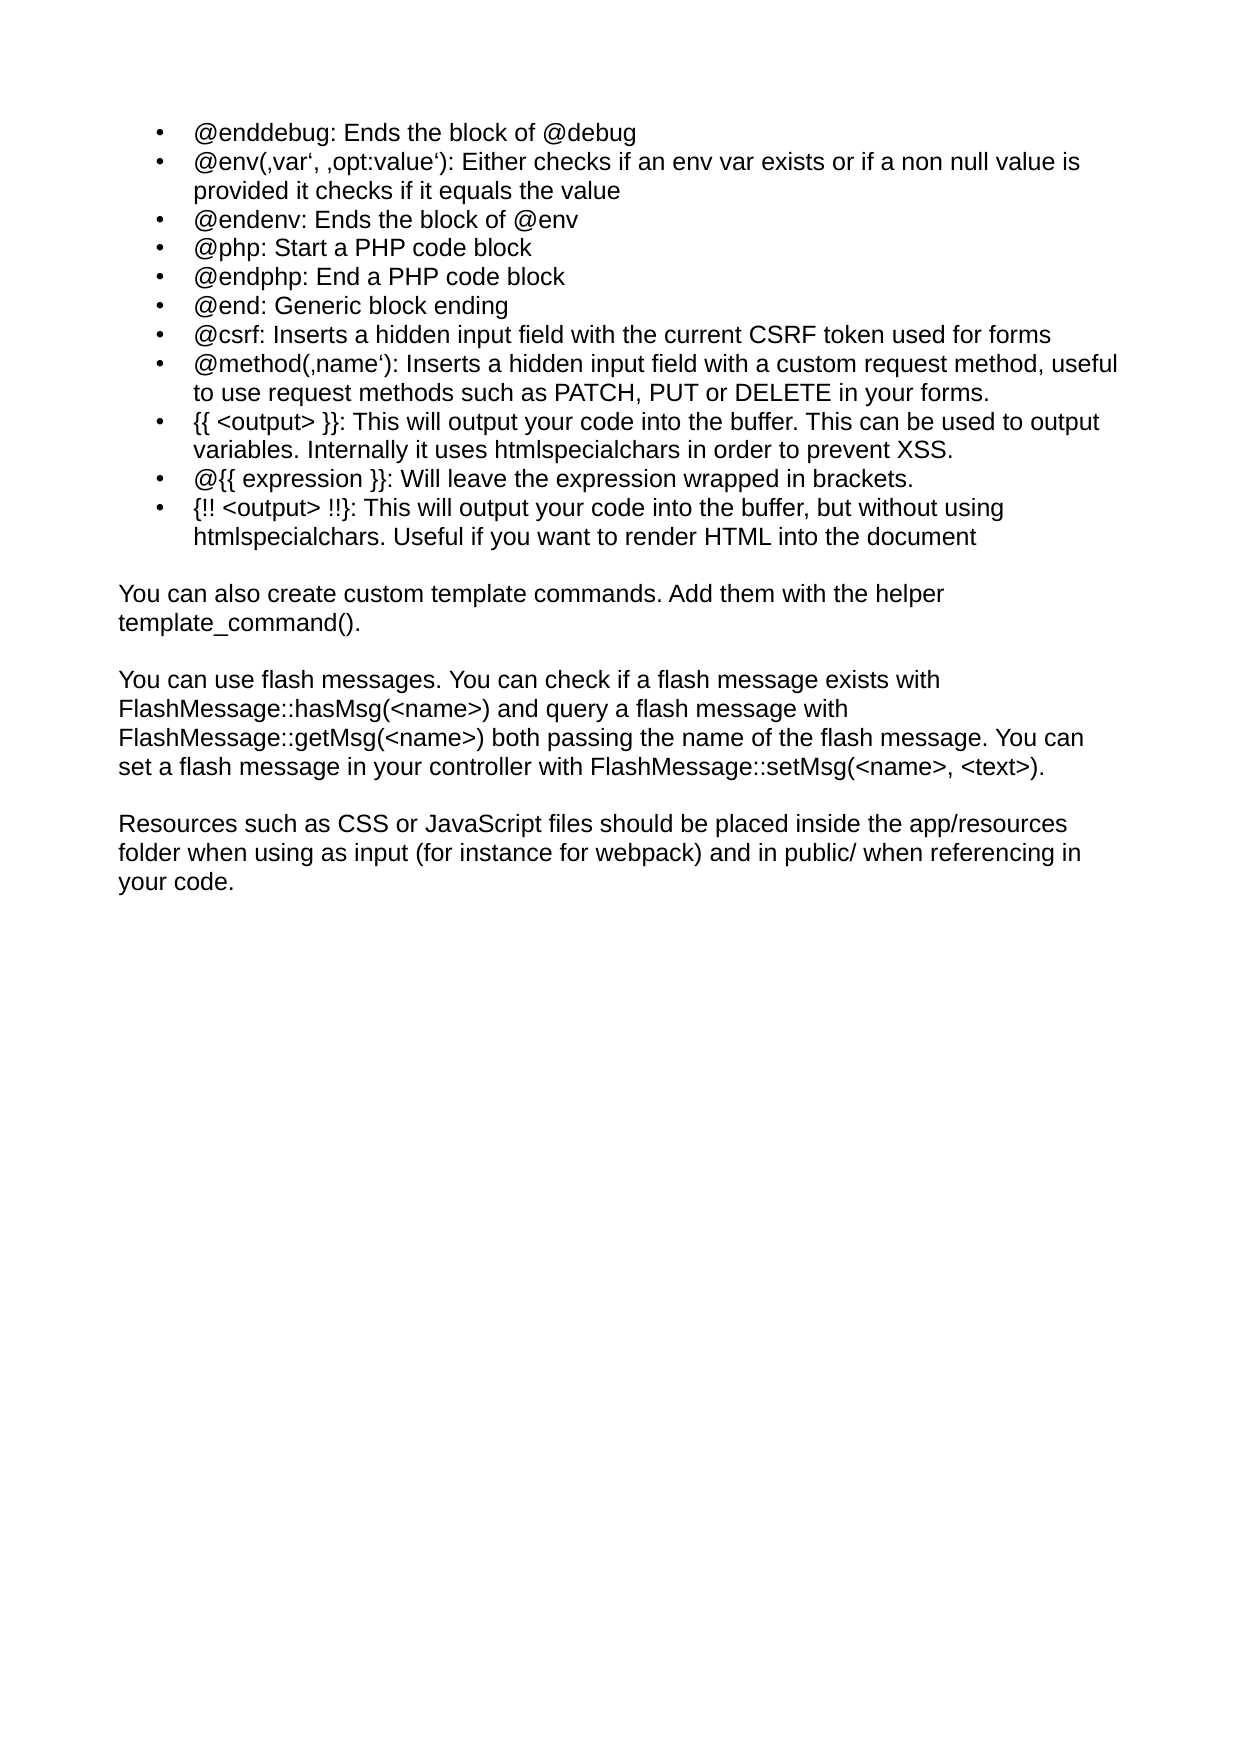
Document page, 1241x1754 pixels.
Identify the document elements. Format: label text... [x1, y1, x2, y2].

list @endphp: End a PHP code block [156, 262, 1122, 291]
list @env(‚var‘, ‚opt:value‘): Either checks if an env var exists or if a non null value is provided it checks if it equals the value [156, 147, 1122, 204]
list @end: Generic block ending [156, 291, 1122, 320]
text You can also create custom template commands. Add them with the helper template_command(). [118, 579, 1122, 637]
list {!! <output> !!}: This will output your code into the buffer, but without using htmlspecialchars. Useful if you want to render HTML into the document [156, 493, 1122, 551]
list @{{ expression }}: Will leave the expression wrapped in brackets. [156, 464, 1122, 493]
list @method(‚name‘): Inserts a hidden input field with a custom request method, useful to use request methods such as PATCH, PUT or DELETE in your forms. [156, 349, 1122, 406]
text You can use flash messages. You can check if a flash message exists with FlashMessage::hasMsg(<name>) and query a flash message with FlashMessage::getMsg(<name>) both passing the name of the flash message. You can set a flash message in your controller with FlashMessage::setMsg(<name>, <text>). [118, 666, 1122, 781]
list @enddebug: Ends the block of @debug [156, 118, 1122, 147]
list @csrf: Inserts a hidden input field with the current CSRF token used for forms [156, 320, 1122, 349]
text Resources such as CSS or JavaScript files should be placed inside the app/resources folder when using as input (for instance for webpack) and in public/ when referencing in your code. [118, 809, 1122, 896]
list {{ <output> }}: This will output your code into the buffer. This can be used to output variables. Internally it uses htmlspecialchars in order to prevent XSS. [156, 406, 1122, 464]
list @endenv: Ends the block of @env [156, 204, 1122, 233]
list @php: Start a PHP code block [156, 233, 1122, 262]
